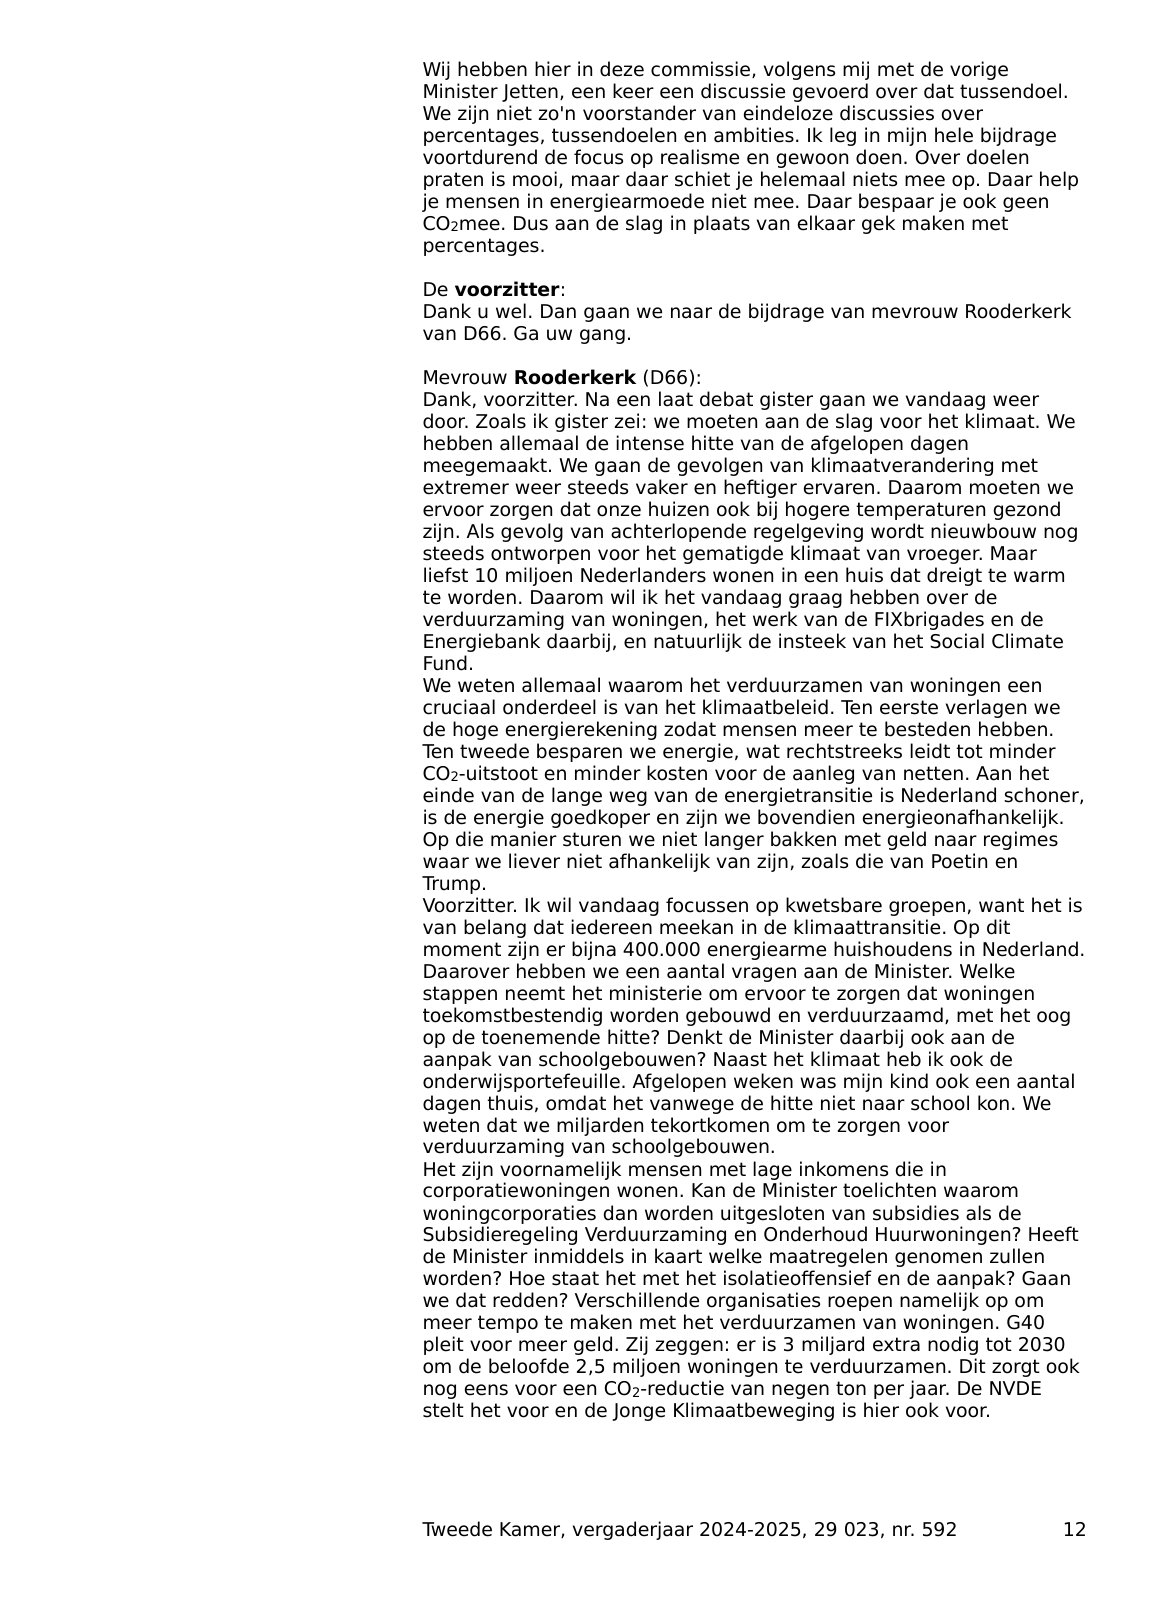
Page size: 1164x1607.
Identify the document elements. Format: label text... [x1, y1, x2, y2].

text Voorzitter. Ik wil vandaag focussen op kwetsbare groepen, want het is van belang dat iedereen meekan in de klimaattransitie. Op dit moment zijn er bijna 400.000 energiearme huishoudens in Nederland. Daarover hebben we een aantal vragen aan de Minister. Welke stappen neemt het ministerie om ervoor te zorgen dat woningen toekomstbestendig worden gebouwd en verduurzaamd, met het oog op de toenemende hitte? Denkt de Minister daarbij ook aan de aanpak van schoolgebouwen? Naast het klimaat heb ik ook de onderwijsportefeuille. Afgelopen weken was mijn kind ook een aantal dagen thuis, omdat het vanwege de hitte niet naar school kon. We weten dat we miljarden tekortkomen om te zorgen voor verduurzaming van schoolgebouwen. [422, 895, 1087, 1158]
text Het zijn voornamelijk mensen met lage inkomens die in corporatiewoningen wonen. Kan de Minister toelichten waarom woningcorporaties dan worden uitgesloten van subsidies als de Subsidieregeling Verduurzaming en Onderhoud Huurwoningen? Heeft de Minister inmiddels in kaart welke maatregelen genomen zullen worden? Hoe staat het met het isolatieoffensief en de aanpak? Gaan we dat redden? Verschillende organisaties roepen namelijk op om meer tempo te maken met het verduurzamen van woningen. G40 pleit voor meer geld. Zij zeggen: er is 3 miljard extra nodig tot 2030 om de beloofde 2,5 miljoen woningen te verduurzamen. Dit zorgt ook nog eens voor een CO2-reductie van negen ton per jaar. De NVDE stelt het voor en de Jonge Klimaatbeweging is hier ook voor. [422, 1158, 1087, 1422]
text De voorzitter: [422, 279, 1087, 301]
text Mevrouw Rooderkerk (D66): [422, 367, 1087, 389]
text Wij hebben hier in deze commissie, volgens mij met de vorige Minister Jetten, een keer een discussie gevoerd over dat tussendoel. We zijn niet zo'n voorstander van eindeloze discussies over percentages, tussendoelen en ambities. Ik leg in mijn hele bijdrage voortdurend de focus op realisme en gewoon doen. Over doelen praten is mooi, maar daar schiet je helemaal niets mee op. Daar help je mensen in energiearmoede niet mee. Daar bespaar je ook geen CO2mee. Dus aan de slag in plaats van elkaar gek maken met percentages. [422, 59, 1087, 257]
text We weten allemaal waarom het verduurzamen van woningen een cruciaal onderdeel is van het klimaatbeleid. Ten eerste verlagen we de hoge energierekening zodat mensen meer te besteden hebben. Ten tweede besparen we energie, wat rechtstreeks leidt tot minder CO2-uitstoot en minder kosten voor de aanleg van netten. Aan het einde van de lange weg van de energietransitie is Nederland schoner, is de energie goedkoper en zijn we bovendien energieonafhankelijk. Op die manier sturen we niet langer bakken met geld naar regimes waar we liever niet afhankelijk van zijn, zoals die van Poetin en Trump. [422, 675, 1087, 895]
text Dank u wel. Dan gaan we naar de bijdrage van mevrouw Rooderkerk van D66. Ga uw gang. [422, 301, 1087, 345]
text Dank, voorzitter. Na een laat debat gister gaan we vandaag weer door. Zoals ik gister zei: we moeten aan de slag voor het klimaat. We hebben allemaal de intense hitte van de afgelopen dagen meegemaakt. We gaan de gevolgen van klimaatverandering met extremer weer steeds vaker en heftiger ervaren. Daarom moeten we ervoor zorgen dat onze huizen ook bij hogere temperaturen gezond zijn. Als gevolg van achterlopende regelgeving wordt nieuwbouw nog steeds ontworpen voor het gematigde klimaat van vroeger. Maar liefst 10 miljoen Nederlanders wonen in een huis dat dreigt te warm te worden. Daarom wil ik het vandaag graag hebben over de verduurzaming van woningen, het werk van de FIXbrigades en de Energiebank daarbij, en natuurlijk de insteek van het Social Climate Fund. [422, 389, 1087, 675]
